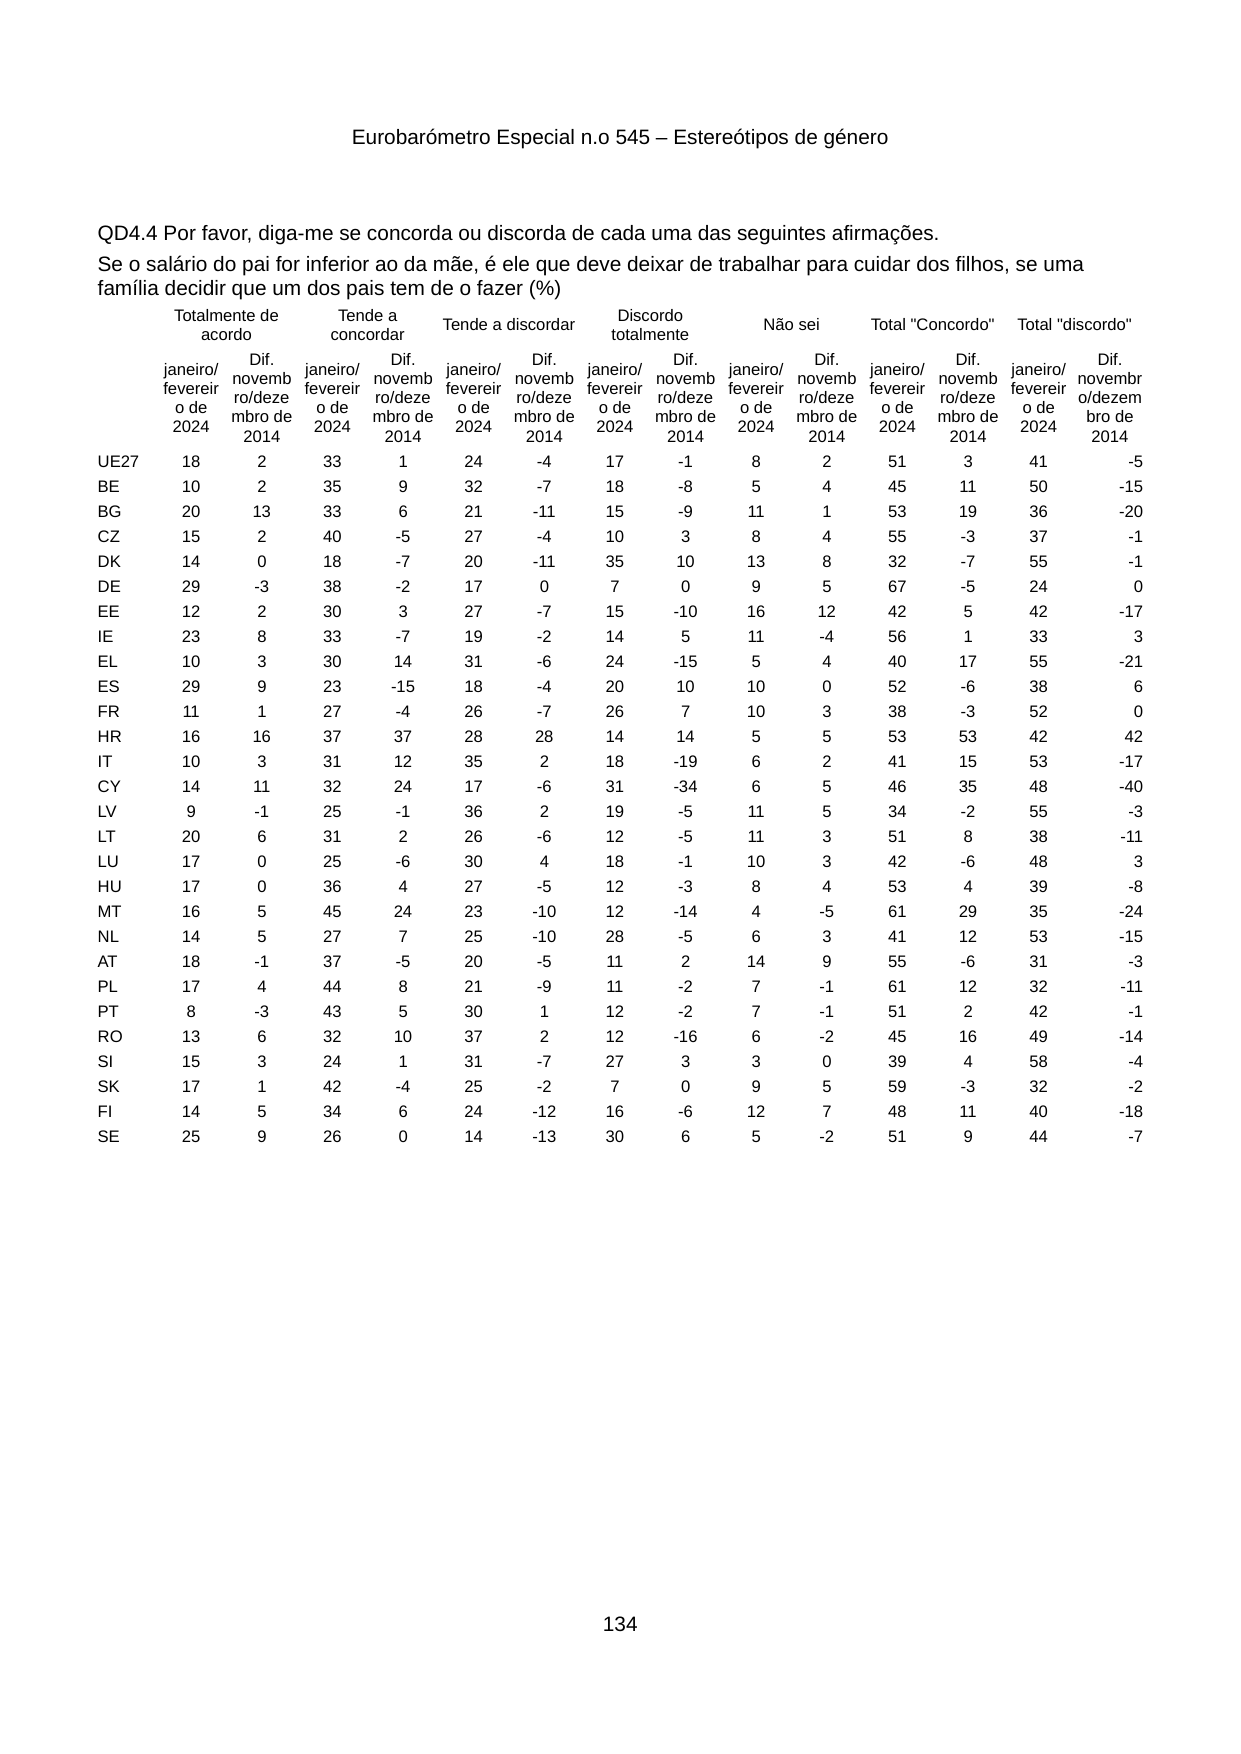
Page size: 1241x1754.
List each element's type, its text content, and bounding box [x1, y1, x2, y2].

table_cell 35 [933, 774, 1003, 798]
table_cell 3 [791, 824, 862, 848]
table_cell EL [95, 649, 156, 673]
table_cell 11 [721, 624, 791, 648]
table_cell 55 [1003, 649, 1074, 673]
table_cell 0 [650, 574, 721, 598]
table_cell 35 [297, 474, 367, 498]
table_cell Dif. novembro/dezembro de 2014 [933, 347, 1003, 448]
table_cell 50 [1003, 474, 1074, 498]
table_cell 42 [862, 599, 932, 623]
table_cell 9 [226, 674, 297, 698]
table_cell -5 [368, 524, 438, 548]
table_cell 3 [226, 749, 297, 773]
table_cell 35 [438, 749, 509, 773]
table_cell -9 [650, 499, 721, 523]
table_cell Total "discordo" [1003, 303, 1146, 347]
table_cell 42 [1003, 599, 1074, 623]
table_cell 14 [156, 1099, 226, 1123]
table_cell 33 [297, 449, 367, 473]
table_cell 26 [297, 1124, 367, 1148]
table_cell 53 [862, 724, 932, 748]
table_cell -3 [1074, 949, 1146, 973]
table_cell 10 [721, 699, 791, 723]
table_cell -10 [509, 899, 579, 923]
table_cell 53 [862, 874, 932, 898]
table_cell 35 [1003, 899, 1074, 923]
table_cell 34 [862, 799, 932, 823]
table_cell 0 [1074, 699, 1146, 723]
table_cell 29 [156, 674, 226, 698]
table_cell -3 [933, 524, 1003, 548]
table_cell -1 [226, 799, 297, 823]
table_cell 17 [156, 974, 226, 998]
table_cell 10 [156, 649, 226, 673]
table_cell 24 [368, 899, 438, 923]
table_cell 41 [862, 749, 932, 773]
table_cell -5 [650, 924, 721, 948]
table_cell -12 [509, 1099, 579, 1123]
table_cell 16 [579, 1099, 650, 1123]
table_cell -19 [650, 749, 721, 773]
table_cell -2 [1074, 1074, 1146, 1098]
table_cell 4 [791, 874, 862, 898]
table_cell FR [95, 699, 156, 723]
table_cell 34 [297, 1099, 367, 1123]
table_cell 42 [297, 1074, 367, 1098]
table_cell janeiro/fevereiro de 2024 [1003, 347, 1074, 448]
table_cell 48 [1003, 849, 1074, 873]
table_cell 6 [721, 1024, 791, 1048]
table_cell 14 [438, 1124, 509, 1148]
table_cell 38 [1003, 674, 1074, 698]
table_cell 16 [156, 724, 226, 748]
table_cell 11 [579, 974, 650, 998]
table_cell 14 [156, 924, 226, 948]
table_cell 24 [438, 1099, 509, 1123]
table_cell 3 [1074, 849, 1146, 873]
table_cell -7 [509, 1049, 579, 1073]
table_cell NL [95, 924, 156, 948]
table_cell 9 [933, 1124, 1003, 1148]
table_cell -4 [509, 449, 579, 473]
table_cell -5 [1074, 449, 1146, 473]
table_cell 19 [438, 624, 509, 648]
table_cell 11 [156, 699, 226, 723]
table_cell 19 [933, 499, 1003, 523]
table_cell 12 [368, 749, 438, 773]
table_cell -2 [791, 1124, 862, 1148]
table_cell 6 [226, 824, 297, 848]
table_cell 12 [579, 874, 650, 898]
table_cell 3 [368, 599, 438, 623]
table_cell janeiro/fevereiro de 2024 [156, 347, 226, 448]
table_cell 12 [933, 924, 1003, 948]
table_cell -5 [650, 824, 721, 848]
table_cell -5 [509, 874, 579, 898]
table_cell 33 [297, 499, 367, 523]
table_cell -4 [509, 524, 579, 548]
table_cell 24 [438, 449, 509, 473]
table_cell -7 [933, 549, 1003, 573]
table_cell 52 [862, 674, 932, 698]
table_cell 7 [791, 1099, 862, 1123]
table_cell 37 [438, 1024, 509, 1048]
table_cell 9 [721, 1074, 791, 1098]
table_cell 20 [579, 674, 650, 698]
table_cell 39 [862, 1049, 932, 1073]
table_cell 8 [791, 549, 862, 573]
table_cell -15 [1074, 924, 1146, 948]
table_cell 10 [721, 674, 791, 698]
table_cell 30 [438, 999, 509, 1023]
table_cell -1 [1074, 524, 1146, 548]
table_cell -3 [1074, 799, 1146, 823]
table_cell -1 [368, 799, 438, 823]
table_cell -7 [509, 474, 579, 498]
table_cell LV [95, 799, 156, 823]
table_cell [95, 347, 156, 448]
table_cell 40 [862, 649, 932, 673]
table_cell -1 [650, 849, 721, 873]
table_cell 5 [791, 799, 862, 823]
table_cell 4 [933, 1049, 1003, 1073]
table_cell 7 [368, 924, 438, 948]
table_cell -2 [650, 999, 721, 1023]
table_cell 5 [791, 724, 862, 748]
table_cell CZ [95, 524, 156, 548]
table_cell 15 [156, 524, 226, 548]
table_cell 5 [791, 574, 862, 598]
table_cell -5 [791, 899, 862, 923]
table_cell 14 [579, 724, 650, 748]
table_cell 38 [862, 699, 932, 723]
table_cell Tende a discordar [438, 303, 579, 347]
table_cell 51 [862, 1124, 932, 1148]
table_cell 32 [297, 1024, 367, 1048]
table_cell -2 [509, 624, 579, 648]
table_cell RO [95, 1024, 156, 1048]
table_cell 38 [1003, 824, 1074, 848]
table_cell 33 [297, 624, 367, 648]
table_cell -11 [509, 549, 579, 573]
table_cell DK [95, 549, 156, 573]
table_cell -5 [509, 949, 579, 973]
table_cell 55 [862, 524, 932, 548]
table_cell 33 [1003, 624, 1074, 648]
table_cell 1 [226, 699, 297, 723]
table_cell 9 [721, 574, 791, 598]
table_cell 5 [368, 999, 438, 1023]
table_cell -4 [368, 699, 438, 723]
table_cell 0 [226, 849, 297, 873]
table_cell 31 [438, 1049, 509, 1073]
table_cell 4 [509, 849, 579, 873]
table_cell 27 [579, 1049, 650, 1073]
table_cell 11 [933, 1099, 1003, 1123]
table_cell 3 [791, 849, 862, 873]
table_cell 55 [862, 949, 932, 973]
table_cell 27 [297, 699, 367, 723]
table_cell DE [95, 574, 156, 598]
table_cell 4 [226, 974, 297, 998]
table_cell -7 [509, 699, 579, 723]
table_cell 12 [156, 599, 226, 623]
table_cell 26 [438, 824, 509, 848]
table_cell 17 [156, 849, 226, 873]
table_cell 26 [579, 699, 650, 723]
table_cell EE [95, 599, 156, 623]
table_cell SE [95, 1124, 156, 1148]
table_cell 2 [226, 474, 297, 498]
table_cell 40 [297, 524, 367, 548]
table_cell -11 [1074, 824, 1146, 848]
table_cell 5 [226, 924, 297, 948]
table_cell 6 [721, 774, 791, 798]
table_cell -7 [368, 549, 438, 573]
table_cell -10 [650, 599, 721, 623]
table_cell Discordo totalmente [579, 303, 721, 347]
table_cell Dif. novembro/dezembro de 2014 [509, 347, 579, 448]
table_cell janeiro/fevereiro de 2024 [297, 347, 367, 448]
table_cell 25 [297, 849, 367, 873]
table_cell 13 [721, 549, 791, 573]
table_cell 4 [933, 874, 1003, 898]
table_cell 29 [933, 899, 1003, 923]
table_cell 1 [368, 449, 438, 473]
table_cell 9 [368, 474, 438, 498]
table_cell 45 [862, 1024, 932, 1048]
table_cell 0 [791, 1049, 862, 1073]
table_cell 53 [862, 499, 932, 523]
table_cell SI [95, 1049, 156, 1073]
table_cell -11 [509, 499, 579, 523]
table_header QD4.4 Por favor, diga-me se concorda ou discorda de cada uma das seguintes afirmações. [95, 217, 1146, 249]
table_cell 31 [1003, 949, 1074, 973]
table_cell -3 [226, 999, 297, 1023]
table_cell 43 [297, 999, 367, 1023]
table_cell 8 [721, 449, 791, 473]
table_cell 6 [1074, 674, 1146, 698]
table_cell Total "Concordo" [862, 303, 1003, 347]
table_cell 4 [721, 899, 791, 923]
table_cell -2 [791, 1024, 862, 1048]
table_cell -17 [1074, 749, 1146, 773]
table_cell -5 [650, 799, 721, 823]
table_cell 18 [579, 849, 650, 873]
table_cell 5 [226, 1099, 297, 1123]
table_cell 7 [579, 1074, 650, 1098]
table_cell 2 [226, 449, 297, 473]
table_cell 8 [721, 874, 791, 898]
table_cell 15 [933, 749, 1003, 773]
table_cell 0 [226, 874, 297, 898]
table_cell 31 [297, 824, 367, 848]
table_cell 3 [721, 1049, 791, 1073]
table_cell 37 [368, 724, 438, 748]
table_cell -2 [650, 974, 721, 998]
table_cell 23 [156, 624, 226, 648]
table_cell 58 [1003, 1049, 1074, 1073]
table_cell UE27 [95, 449, 156, 473]
table_cell 0 [368, 1124, 438, 1148]
table_cell 6 [721, 749, 791, 773]
table_cell 45 [297, 899, 367, 923]
table_cell 36 [1003, 499, 1074, 523]
table_cell 7 [721, 974, 791, 998]
table_cell 8 [933, 824, 1003, 848]
table_cell 19 [579, 799, 650, 823]
table_cell -4 [368, 1074, 438, 1098]
table_cell -4 [791, 624, 862, 648]
table_cell 17 [156, 874, 226, 898]
table_cell 7 [579, 574, 650, 598]
table_cell 61 [862, 899, 932, 923]
table_cell 12 [721, 1099, 791, 1123]
table_cell BE [95, 474, 156, 498]
table_cell 48 [862, 1099, 932, 1123]
table_cell 14 [721, 949, 791, 973]
table_cell 12 [791, 599, 862, 623]
table_cell 9 [791, 949, 862, 973]
table_cell Dif. novembro/dezembro de 2014 [226, 347, 297, 448]
table_cell 30 [438, 849, 509, 873]
table_cell -16 [650, 1024, 721, 1048]
table_cell 28 [579, 924, 650, 948]
table_cell 25 [297, 799, 367, 823]
table_cell 6 [368, 499, 438, 523]
table_cell 20 [156, 824, 226, 848]
table_cell 5 [933, 599, 1003, 623]
table_cell 5 [721, 474, 791, 498]
table_cell -3 [933, 699, 1003, 723]
table_cell Dif. novembro/dezembro de 2014 [791, 347, 862, 448]
table_cell -1 [791, 974, 862, 998]
table_cell 27 [438, 874, 509, 898]
table_cell 32 [1003, 974, 1074, 998]
table_cell 8 [368, 974, 438, 998]
table_cell 28 [509, 724, 579, 748]
table_cell -15 [1074, 474, 1146, 498]
table_cell 2 [791, 749, 862, 773]
table_cell 0 [1074, 574, 1146, 598]
table_cell 31 [297, 749, 367, 773]
table_cell -15 [368, 674, 438, 698]
table_cell 17 [156, 1074, 226, 1098]
table_cell 17 [933, 649, 1003, 673]
table_cell Se o salário do pai for inferior ao da mãe, é ele que deve deixar de trabalhar para cuidar dos filhos, se uma família decidir que um dos pais tem de o fazer (%) [95, 249, 1146, 303]
table_cell -6 [933, 674, 1003, 698]
table_cell janeiro/fevereiro de 2024 [862, 347, 932, 448]
table_cell CY [95, 774, 156, 798]
table_cell IE [95, 624, 156, 648]
table_cell 61 [862, 974, 932, 998]
table_cell 2 [368, 824, 438, 848]
table_cell 46 [862, 774, 932, 798]
table_cell 1 [368, 1049, 438, 1073]
table_cell 30 [579, 1124, 650, 1148]
table_cell 2 [509, 749, 579, 773]
table_cell 26 [438, 699, 509, 723]
table_cell BG [95, 499, 156, 523]
table_cell 5 [791, 774, 862, 798]
table_cell 37 [297, 724, 367, 748]
table_cell 10 [156, 749, 226, 773]
table_cell 12 [579, 1024, 650, 1048]
table_cell -6 [650, 1099, 721, 1123]
table_cell janeiro/fevereiro de 2024 [721, 347, 791, 448]
table_cell -4 [509, 674, 579, 698]
table_cell 5 [721, 1124, 791, 1148]
table_cell 8 [721, 524, 791, 548]
table_cell Dif. novembro/dezembro de 2014 [1074, 347, 1146, 448]
table_cell 4 [791, 649, 862, 673]
table_cell 5 [226, 899, 297, 923]
table_cell 25 [438, 924, 509, 948]
table_cell 6 [721, 924, 791, 948]
table_cell -6 [509, 824, 579, 848]
table_cell 0 [509, 574, 579, 598]
table_cell 53 [933, 724, 1003, 748]
table_cell -7 [1074, 1124, 1146, 1148]
table_cell -6 [368, 849, 438, 873]
table_cell 31 [438, 649, 509, 673]
table_cell -21 [1074, 649, 1146, 673]
table_cell 39 [1003, 874, 1074, 898]
table_cell 48 [1003, 774, 1074, 798]
table_cell 8 [156, 999, 226, 1023]
table_cell 11 [226, 774, 297, 798]
table_cell -11 [1074, 974, 1146, 998]
table_cell 51 [862, 449, 932, 473]
table_cell 17 [438, 774, 509, 798]
table_cell 14 [368, 649, 438, 673]
table_cell 10 [579, 524, 650, 548]
table_cell 42 [862, 849, 932, 873]
table_cell -8 [1074, 874, 1146, 898]
table_cell 11 [721, 799, 791, 823]
table_cell -7 [509, 599, 579, 623]
table_cell 16 [721, 599, 791, 623]
table_cell 6 [226, 1024, 297, 1048]
table_cell 15 [579, 599, 650, 623]
table_cell 36 [438, 799, 509, 823]
table_cell 14 [156, 549, 226, 573]
table_cell 67 [862, 574, 932, 598]
table_cell 28 [438, 724, 509, 748]
table_cell 21 [438, 974, 509, 998]
table_cell SK [95, 1074, 156, 1098]
table_cell 37 [297, 949, 367, 973]
table_cell 30 [297, 599, 367, 623]
table_cell -40 [1074, 774, 1146, 798]
table_cell 13 [226, 499, 297, 523]
table_cell 38 [297, 574, 367, 598]
table_cell 32 [297, 774, 367, 798]
table_cell 0 [226, 549, 297, 573]
table_cell 8 [226, 624, 297, 648]
table_cell -6 [509, 649, 579, 673]
table_cell -1 [1074, 999, 1146, 1023]
table_cell 0 [650, 1074, 721, 1098]
table_cell 7 [721, 999, 791, 1023]
table_cell -9 [509, 974, 579, 998]
table_cell -34 [650, 774, 721, 798]
table_cell 30 [297, 649, 367, 673]
table_cell 49 [1003, 1024, 1074, 1048]
table_cell 45 [862, 474, 932, 498]
table_cell 10 [650, 674, 721, 698]
table_cell 51 [862, 999, 932, 1023]
table_cell 32 [438, 474, 509, 498]
table_cell -1 [650, 449, 721, 473]
table_cell 18 [579, 474, 650, 498]
table_cell 44 [297, 974, 367, 998]
table_cell 1 [933, 624, 1003, 648]
table_cell 14 [579, 624, 650, 648]
table_cell 18 [438, 674, 509, 698]
table_cell 6 [650, 1124, 721, 1148]
table_cell 35 [579, 549, 650, 573]
table_cell 13 [156, 1024, 226, 1048]
table_cell 2 [226, 524, 297, 548]
table_cell -3 [226, 574, 297, 598]
table_cell 17 [438, 574, 509, 598]
table_cell 11 [721, 499, 791, 523]
table_cell 32 [862, 549, 932, 573]
table_cell -14 [1074, 1024, 1146, 1048]
table_cell Dif. novembro/dezembro de 2014 [650, 347, 721, 448]
table_cell 41 [1003, 449, 1074, 473]
table_cell -20 [1074, 499, 1146, 523]
table_cell IT [95, 749, 156, 773]
table_cell ES [95, 674, 156, 698]
table_cell 37 [1003, 524, 1074, 548]
table_cell 31 [579, 774, 650, 798]
table_cell -6 [933, 949, 1003, 973]
table_cell 16 [226, 724, 297, 748]
table_cell Totalmente de acordo [156, 303, 297, 347]
table_cell 52 [1003, 699, 1074, 723]
table_cell PL [95, 974, 156, 998]
table_cell 11 [933, 474, 1003, 498]
table_cell 23 [297, 674, 367, 698]
table_cell 42 [1003, 999, 1074, 1023]
table_cell 42 [1074, 724, 1146, 748]
table_cell 3 [791, 924, 862, 948]
table_cell Tende a concordar [297, 303, 438, 347]
table_cell [95, 303, 156, 347]
table_cell 11 [579, 949, 650, 973]
table_cell 42 [1003, 724, 1074, 748]
table_cell Dif. novembro/dezembro de 2014 [368, 347, 438, 448]
table_cell 25 [156, 1124, 226, 1148]
table_cell 2 [509, 1024, 579, 1048]
table_cell -6 [933, 849, 1003, 873]
table_cell 27 [438, 599, 509, 623]
table_cell -15 [650, 649, 721, 673]
table_cell -6 [509, 774, 579, 798]
table_cell 0 [791, 674, 862, 698]
table_cell Não sei [721, 303, 862, 347]
table_cell -18 [1074, 1099, 1146, 1123]
table_cell 40 [1003, 1099, 1074, 1123]
table_cell 6 [368, 1099, 438, 1123]
table_cell 17 [579, 449, 650, 473]
table_cell 5 [791, 1074, 862, 1098]
table_cell 3 [226, 1049, 297, 1073]
table_cell 25 [438, 1074, 509, 1098]
table_cell 23 [438, 899, 509, 923]
table_cell -13 [509, 1124, 579, 1148]
table_cell 10 [156, 474, 226, 498]
table_cell 4 [368, 874, 438, 898]
table_cell 4 [791, 474, 862, 498]
table_cell 5 [650, 624, 721, 648]
table_cell -24 [1074, 899, 1146, 923]
table_cell janeiro/fevereiro de 2024 [579, 347, 650, 448]
table_cell 1 [226, 1074, 297, 1098]
table_cell 4 [791, 524, 862, 548]
table_cell -14 [650, 899, 721, 923]
table_cell 5 [721, 649, 791, 673]
table_cell 32 [1003, 1074, 1074, 1098]
table_cell 20 [438, 949, 509, 973]
table_cell 41 [862, 924, 932, 948]
table_cell 10 [650, 549, 721, 573]
table_cell 3 [650, 524, 721, 548]
table_cell 53 [1003, 749, 1074, 773]
table_cell -3 [650, 874, 721, 898]
table_cell 3 [226, 649, 297, 673]
table_cell 27 [297, 924, 367, 948]
table_cell -1 [226, 949, 297, 973]
table_cell 3 [791, 699, 862, 723]
table_cell -1 [791, 999, 862, 1023]
table_cell 27 [438, 524, 509, 548]
table_cell -5 [933, 574, 1003, 598]
table_cell -3 [933, 1074, 1003, 1098]
table_cell HU [95, 874, 156, 898]
table_cell 55 [1003, 799, 1074, 823]
table_cell LU [95, 849, 156, 873]
table_cell 18 [579, 749, 650, 773]
table_cell -4 [1074, 1049, 1146, 1073]
table_cell 18 [297, 549, 367, 573]
table_cell 16 [156, 899, 226, 923]
table_cell 3 [933, 449, 1003, 473]
table_cell -5 [368, 949, 438, 973]
table_cell 11 [721, 824, 791, 848]
table_cell 2 [509, 799, 579, 823]
table_cell 29 [156, 574, 226, 598]
table_cell 24 [579, 649, 650, 673]
table_cell 1 [509, 999, 579, 1023]
table_cell 2 [226, 599, 297, 623]
table_cell 51 [862, 824, 932, 848]
table_cell 56 [862, 624, 932, 648]
table_cell -1 [1074, 549, 1146, 573]
table_cell -2 [509, 1074, 579, 1098]
table_cell 7 [650, 699, 721, 723]
table_cell 12 [579, 899, 650, 923]
table_cell 2 [791, 449, 862, 473]
table_cell LT [95, 824, 156, 848]
table_cell 21 [438, 499, 509, 523]
table_cell 18 [156, 949, 226, 973]
table_cell FI [95, 1099, 156, 1123]
table_cell 9 [226, 1124, 297, 1148]
table_cell 24 [368, 774, 438, 798]
table_cell 12 [933, 974, 1003, 998]
table_cell 53 [1003, 924, 1074, 948]
table_cell 1 [791, 499, 862, 523]
table_cell AT [95, 949, 156, 973]
table_cell MT [95, 899, 156, 923]
table_cell 24 [1003, 574, 1074, 598]
table_cell -8 [650, 474, 721, 498]
table_cell 16 [933, 1024, 1003, 1048]
table_cell HR [95, 724, 156, 748]
table_cell 55 [1003, 549, 1074, 573]
table_cell PT [95, 999, 156, 1023]
table_cell 2 [933, 999, 1003, 1023]
table_cell -2 [368, 574, 438, 598]
table_cell janeiro/fevereiro de 2024 [438, 347, 509, 448]
table_cell 14 [650, 724, 721, 748]
table_cell 5 [721, 724, 791, 748]
table_cell 2 [650, 949, 721, 973]
table_cell -17 [1074, 599, 1146, 623]
table_cell 24 [297, 1049, 367, 1073]
table_cell 59 [862, 1074, 932, 1098]
table_cell 20 [156, 499, 226, 523]
table_cell 14 [156, 774, 226, 798]
table_cell 9 [156, 799, 226, 823]
table_cell 12 [579, 999, 650, 1023]
table_cell 18 [156, 449, 226, 473]
table_cell 10 [721, 849, 791, 873]
table_cell 20 [438, 549, 509, 573]
table_cell -2 [933, 799, 1003, 823]
table_cell 44 [1003, 1124, 1074, 1148]
table_cell 3 [1074, 624, 1146, 648]
table_cell 12 [579, 824, 650, 848]
table_cell 15 [156, 1049, 226, 1073]
table_cell 10 [368, 1024, 438, 1048]
table_cell -10 [509, 924, 579, 948]
table_cell 3 [650, 1049, 721, 1073]
table_cell 36 [297, 874, 367, 898]
table_cell 15 [579, 499, 650, 523]
table_cell -7 [368, 624, 438, 648]
